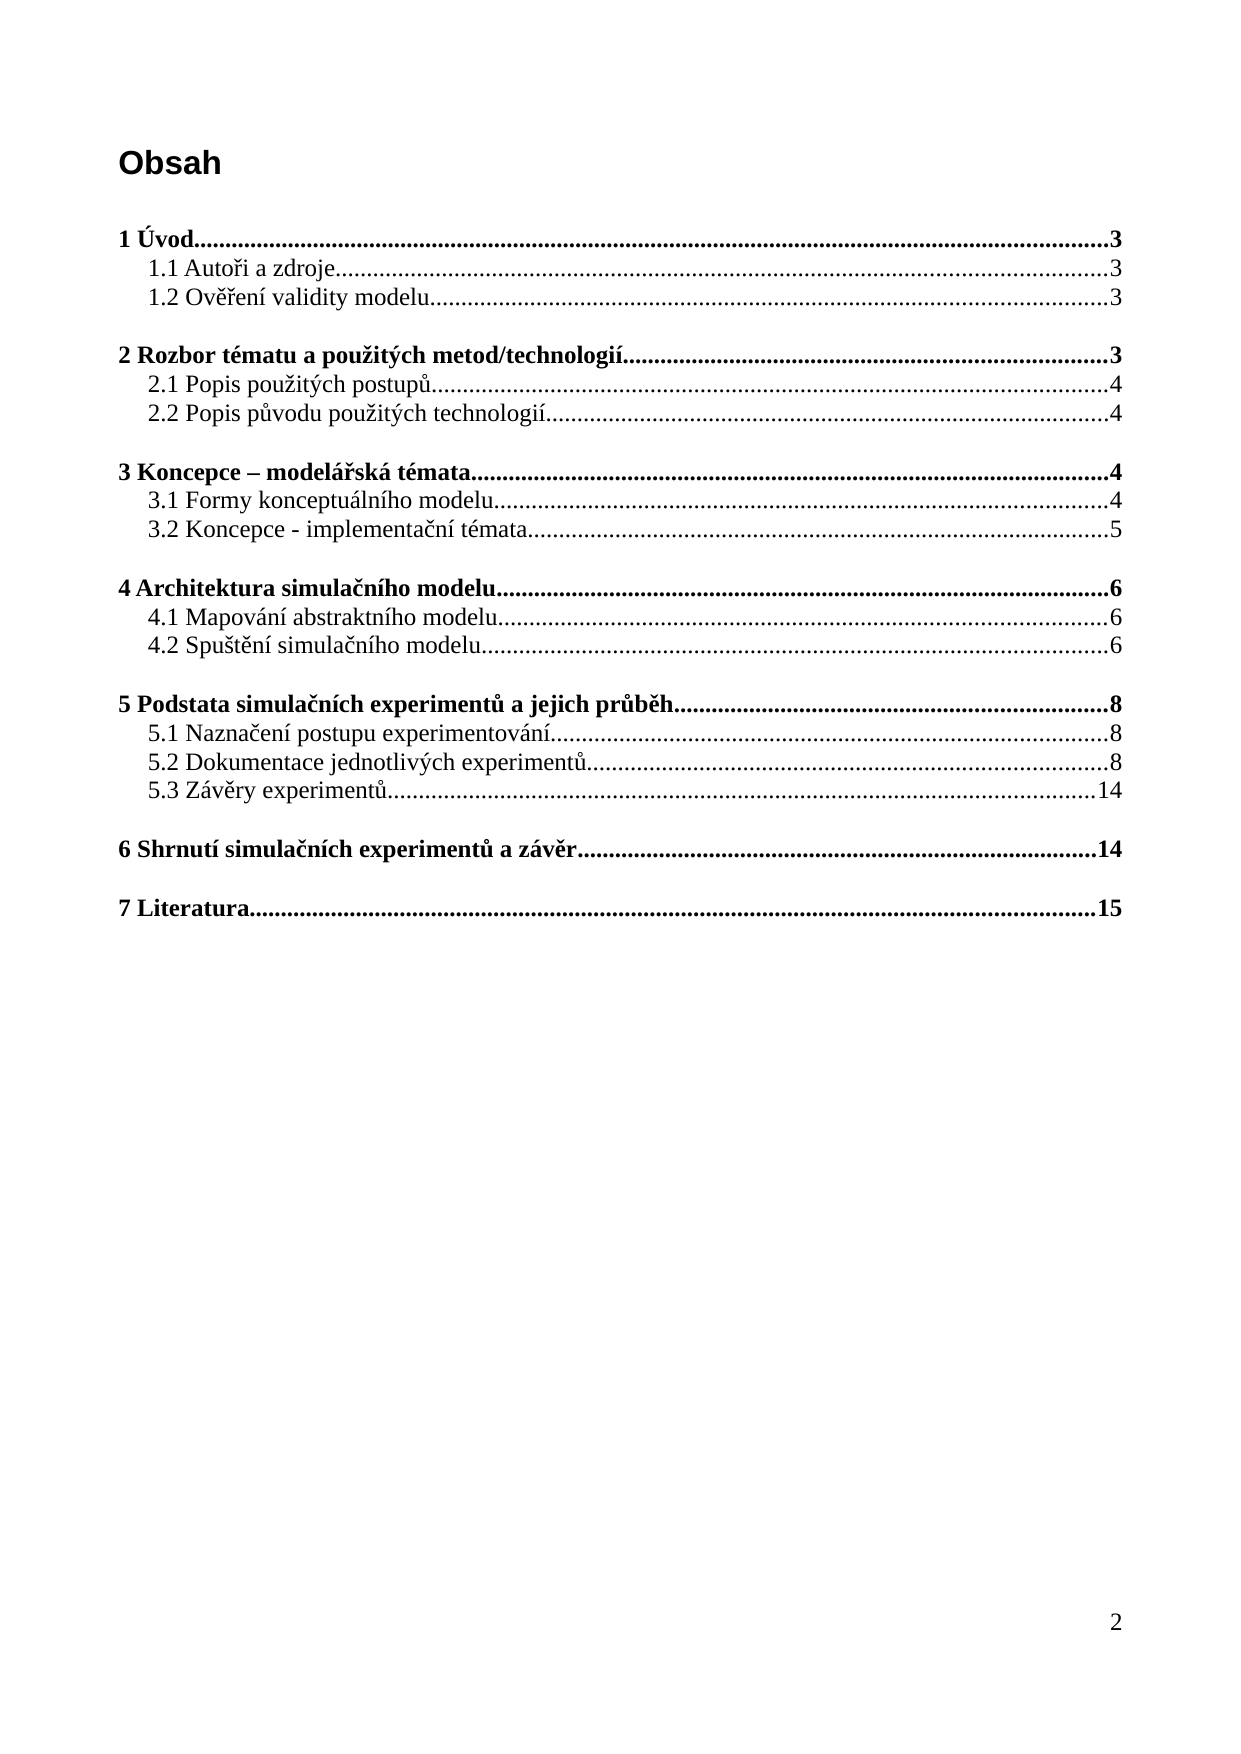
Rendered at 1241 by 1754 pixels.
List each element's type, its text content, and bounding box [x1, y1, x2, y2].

text 4.2 Spuštění simulačního modelu 6 [148, 630, 1122, 659]
text 4 Architektura simulačního modelu 6 [118, 573, 1122, 602]
text 7 Literatura 15 [118, 893, 1122, 922]
text 1 Úvod 3 [118, 224, 1122, 253]
text 5.3 Závěry experimentů 14 [148, 775, 1122, 804]
text 2 Rozbor tématu a použitých metod/technologií 3 [118, 340, 1122, 369]
subtitle Obsah [118, 143, 1122, 182]
text 1.1 Autoři a zdroje 3 [148, 253, 1122, 282]
text 1.2 Ověření validity modelu 3 [148, 282, 1122, 310]
text 5.1 Naznačení postupu experimentování 8 [148, 718, 1122, 747]
text 6 Shrnutí simulačních experimentů a závěr 14 [118, 834, 1122, 863]
text 5.2 Dokumentace jednotlivých experimentů 8 [148, 747, 1122, 775]
text 5 Podstata simulačních experimentů a jejich průběh 8 [118, 689, 1122, 718]
text 2.2 Popis původu použitých technologií 4 [148, 398, 1122, 427]
text 3.1 Formy konceptuálního modelu 4 [148, 485, 1122, 514]
text 2.1 Popis použitých postupů 4 [148, 369, 1122, 398]
text 3.2 Koncepce - implementační témata 5 [148, 514, 1122, 543]
text 4.1 Mapování abstraktního modelu 6 [148, 602, 1122, 630]
text 3 Koncepce – modelářská témata 4 [118, 457, 1122, 485]
